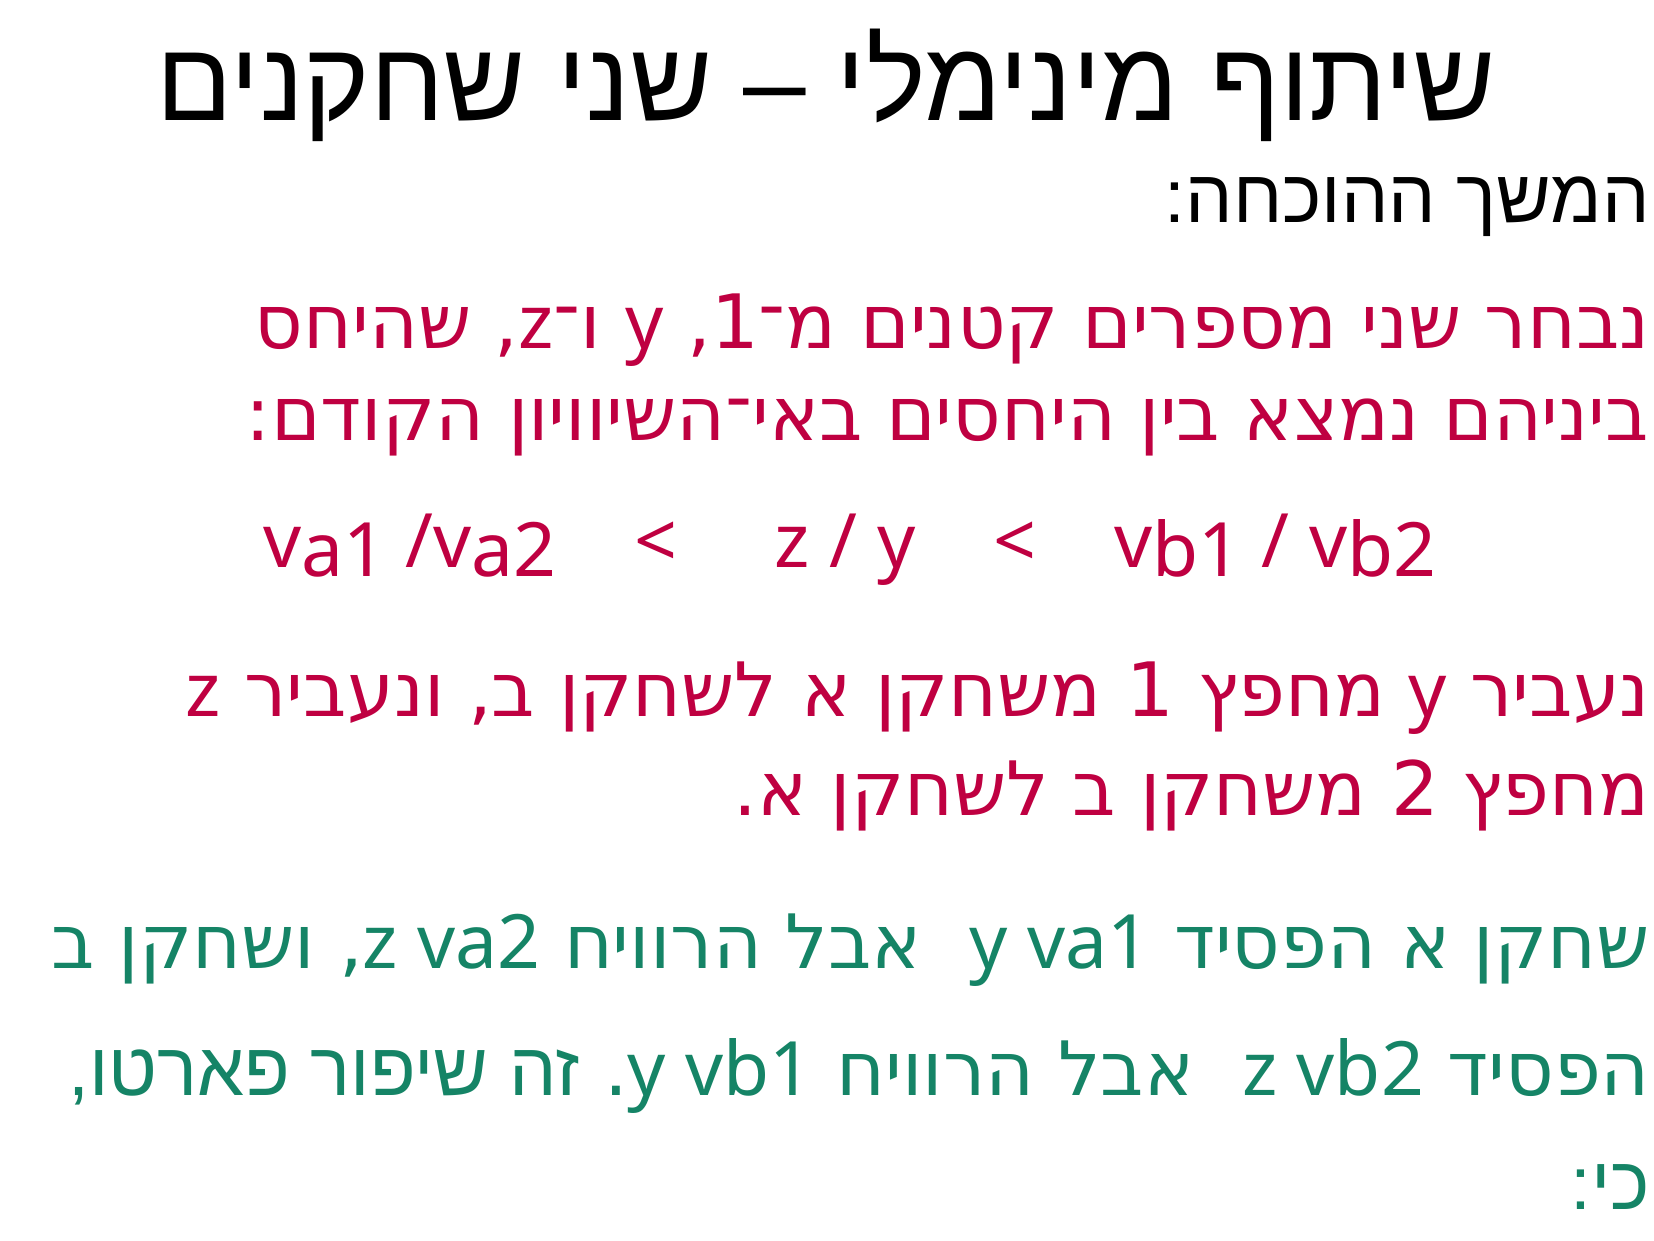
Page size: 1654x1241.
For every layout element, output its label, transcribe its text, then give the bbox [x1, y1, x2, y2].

list המשך ההוכחה: נבחר שני מספרים קטנים מ־1, y ו־z, שהיחס ביניהם נמצא בין היחסים באי־השיוויון הקודם: va1 /va2 < z / y < vb1 / vb2 נעביר y מחפץ 1 משחקן א לשחקן ב, ונעביר z מחפץ 2 משחקן ב לשחקן א. שחקן א הפסיד y va1 אבל הרוויח z va2, ושחקן ב הפסיד z vb2 אבל הרוויח y vb1. זה שיפור פארטו, כי: z va2 > y va1 y vb1 > z vb2 מכאן, שהחלוקה הלא-מסודרת אינה יעילה-פארטו. *** [30, 154, 1651, 1231]
title שיתוף מינימלי – שני שחקנים [0, 0, 1654, 163]
